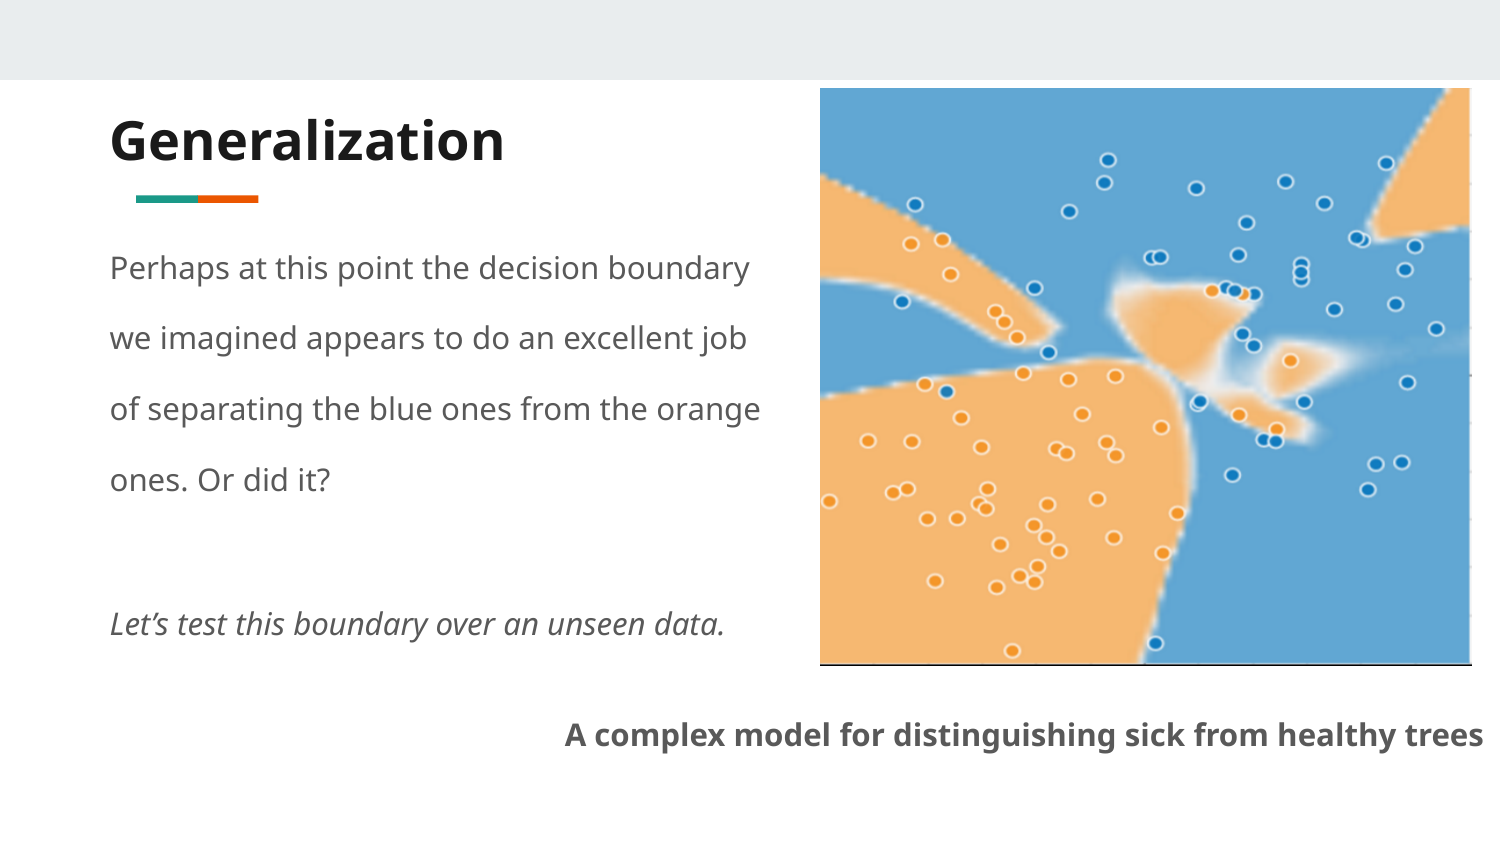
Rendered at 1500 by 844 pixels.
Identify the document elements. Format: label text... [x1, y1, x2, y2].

list Perhaps at this point the decision boundary we imagined appears to do an excellent job of separating the blue ones from the orange ones. Or did it? Let’s test this boundary over an unseen data. A complex model for distinguishing sick from healthy trees [94, 232, 1500, 712]
picture [820, 88, 1472, 666]
title Generalization [94, 91, 820, 180]
